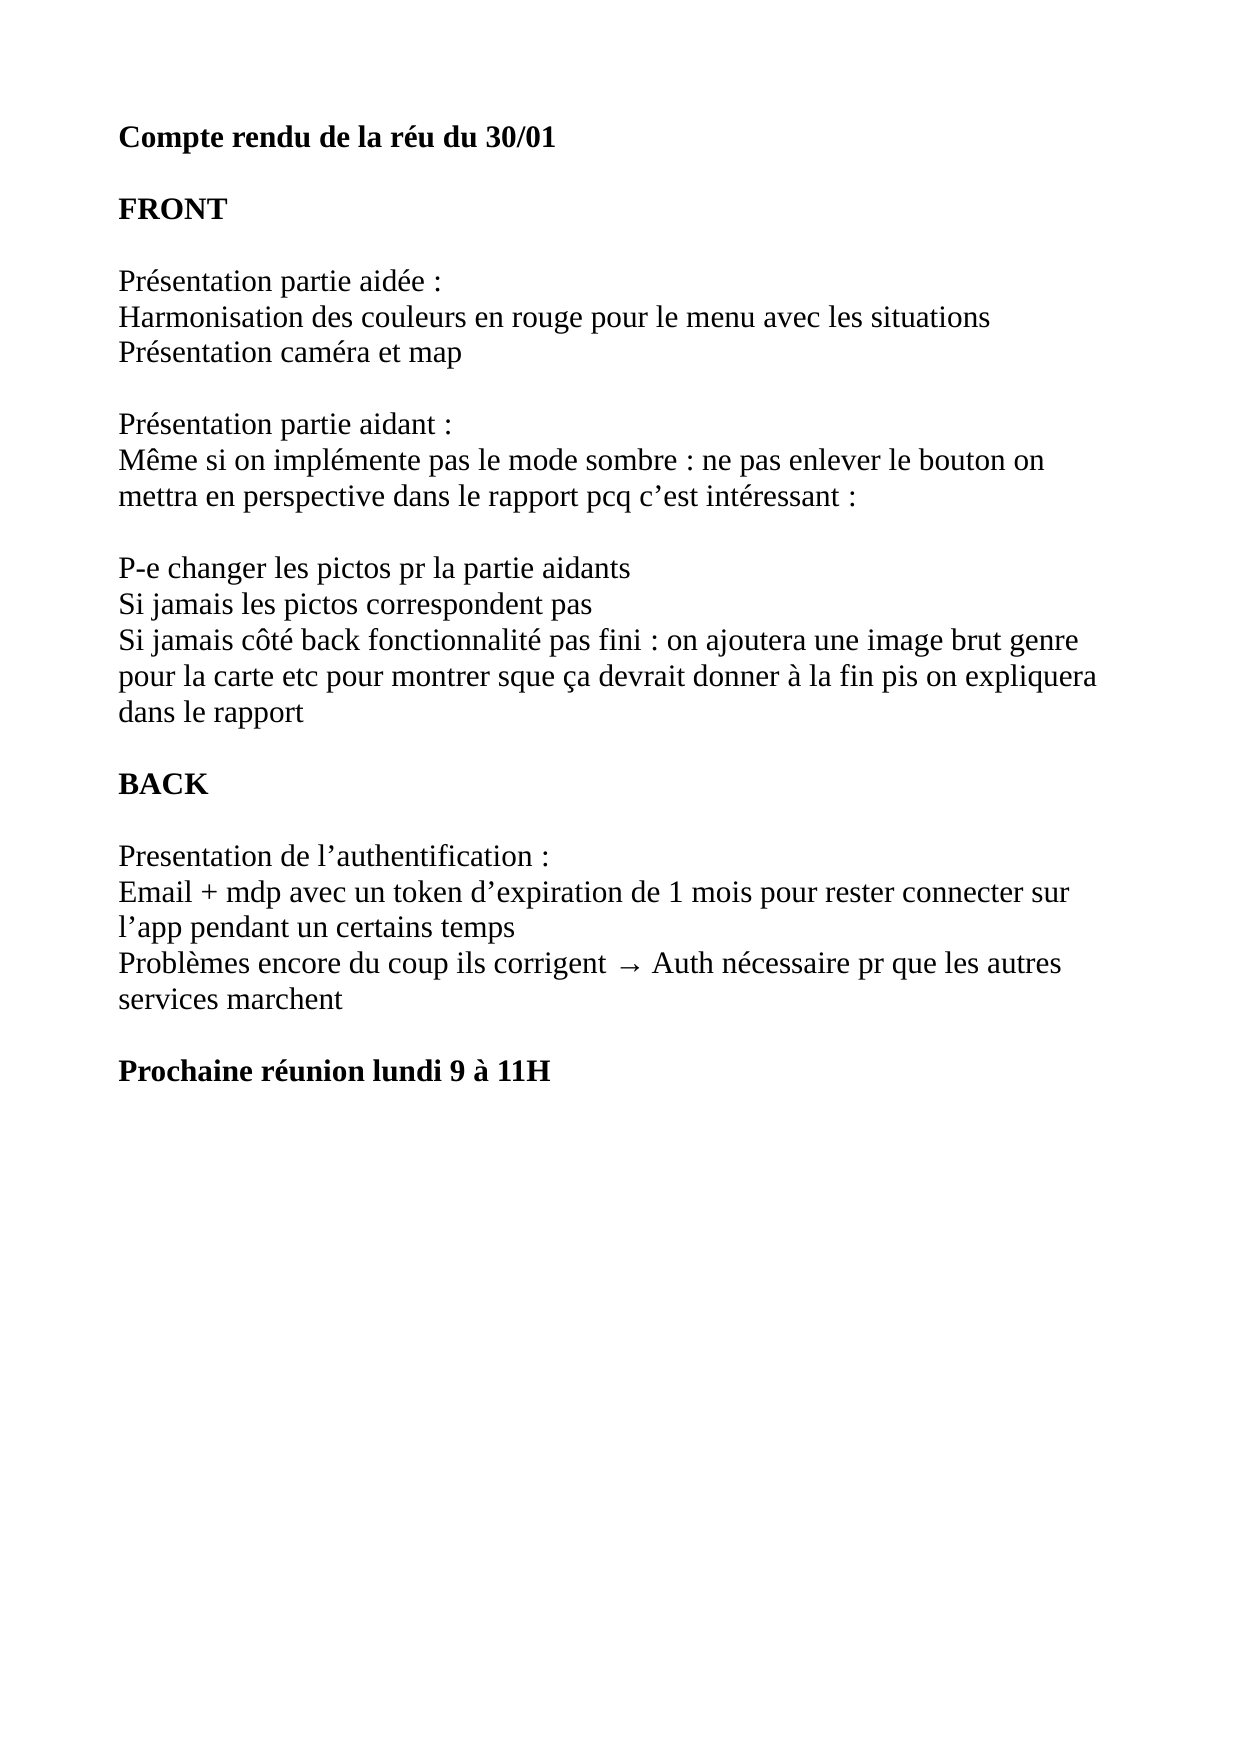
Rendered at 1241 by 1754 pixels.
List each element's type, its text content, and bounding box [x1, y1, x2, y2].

text BACK [118, 765, 1122, 801]
text Présentation partie aidée : [118, 262, 1122, 298]
text FRONT [118, 190, 1122, 226]
text Presentation de l’authentification : [118, 837, 1122, 873]
text Si jamais les pictos correspondent pas [118, 585, 1122, 621]
text Prochaine réunion lundi 9 à 11H [118, 1052, 1122, 1088]
text P-e changer les pictos pr la partie aidants [118, 549, 1122, 585]
text Présentation partie aidant : [118, 406, 1122, 442]
text Compte rendu de la réu du 30/01 [118, 118, 1122, 154]
text Si jamais côté back fonctionnalité pas fini : on ajoutera une image brut genre pour la carte etc pour montrer sque ça devrait donner à la fin pis on expliquera dans le rapport [118, 621, 1122, 729]
text Email + mdp avec un token d’expiration de 1 mois pour rester connecter sur l’app pendant un certains temps [118, 873, 1122, 945]
text Problèmes encore du coup ils corrigent → Auth nécessaire pr que les autres services marchent [118, 945, 1122, 1017]
text Harmonisation des couleurs en rouge pour le menu avec les situations [118, 298, 1122, 334]
text Même si on implémente pas le mode sombre : ne pas enlever le bouton on mettra en perspective dans le rapport pcq c’est intéressant : [118, 442, 1122, 513]
text Présentation caméra et map [118, 334, 1122, 370]
